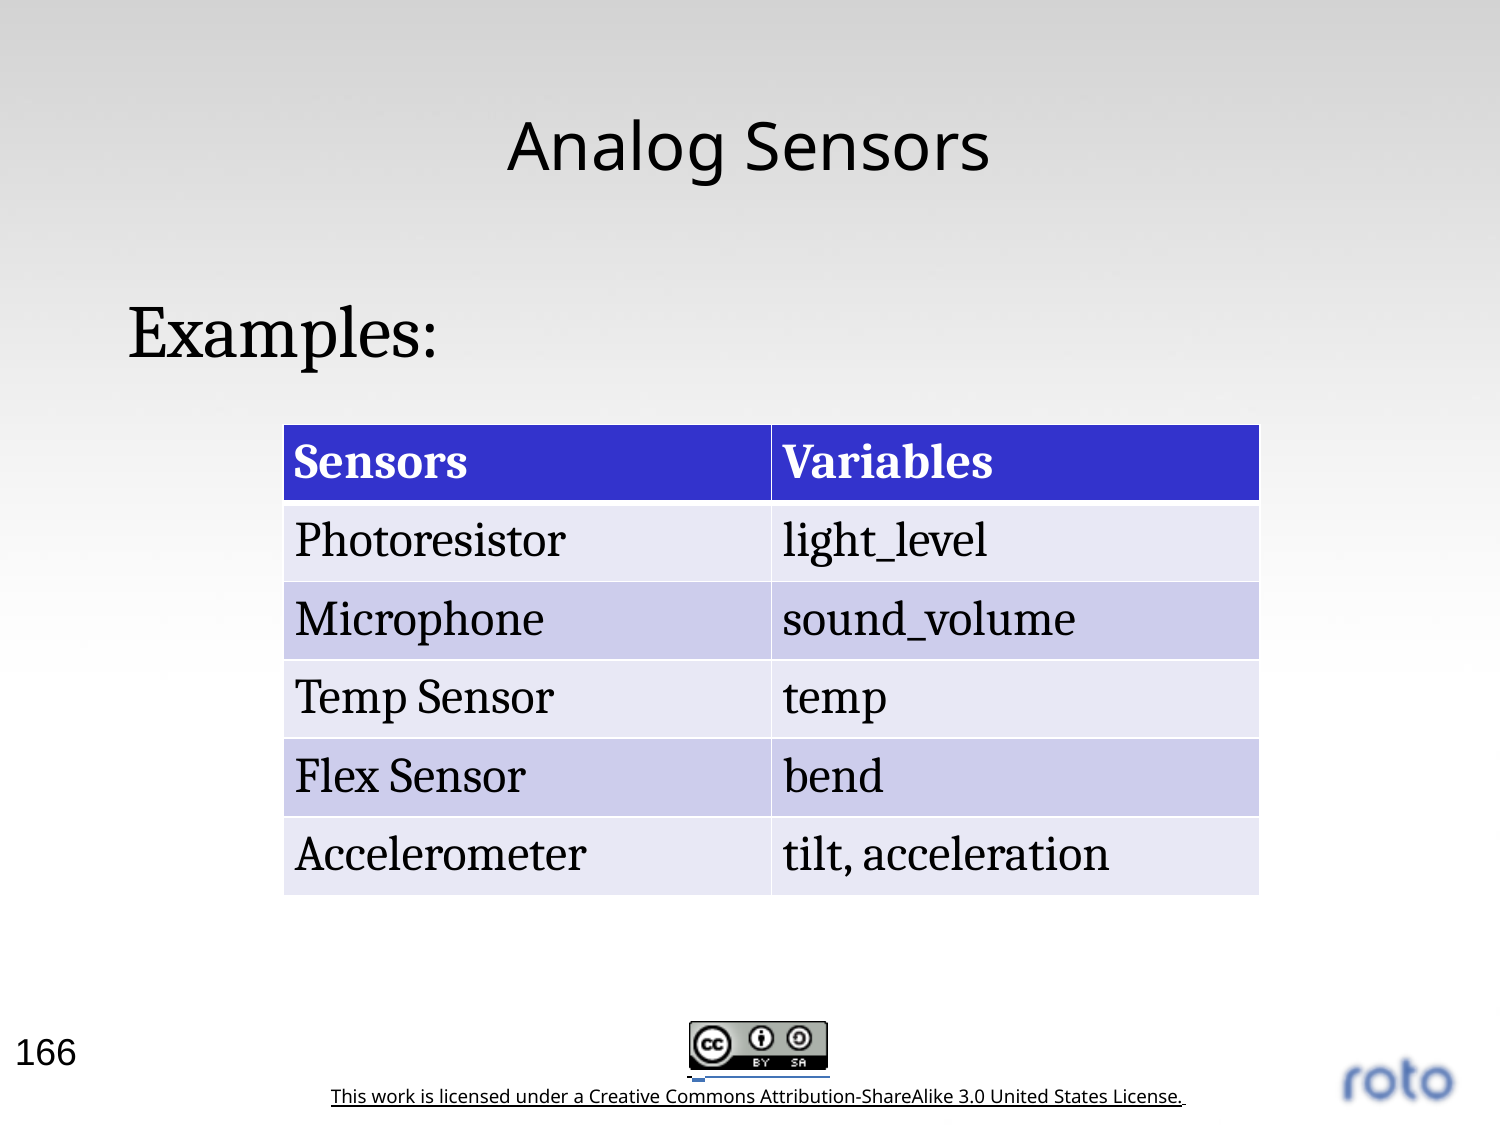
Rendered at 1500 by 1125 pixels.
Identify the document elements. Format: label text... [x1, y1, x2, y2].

picture [0, 0, 1500, 1125]
title Analog Sensors [112, 49, 1388, 238]
table_cell bend [772, 739, 1259, 816]
table_cell tilt, acceleration [772, 818, 1259, 895]
table_header Variables [772, 425, 1259, 500]
list Examples: [112, 274, 1388, 1000]
table_cell Accelerometer [284, 818, 771, 895]
table_cell Flex Sensor [284, 739, 771, 816]
table_cell temp [772, 661, 1259, 737]
table_header Sensors [284, 425, 771, 500]
table_cell Photoresistor [284, 506, 771, 581]
table_cell Microphone [284, 582, 771, 659]
table_cell sound_volume [772, 582, 1259, 659]
table_cell light_level [772, 506, 1259, 581]
table_cell Temp Sensor [284, 661, 771, 737]
